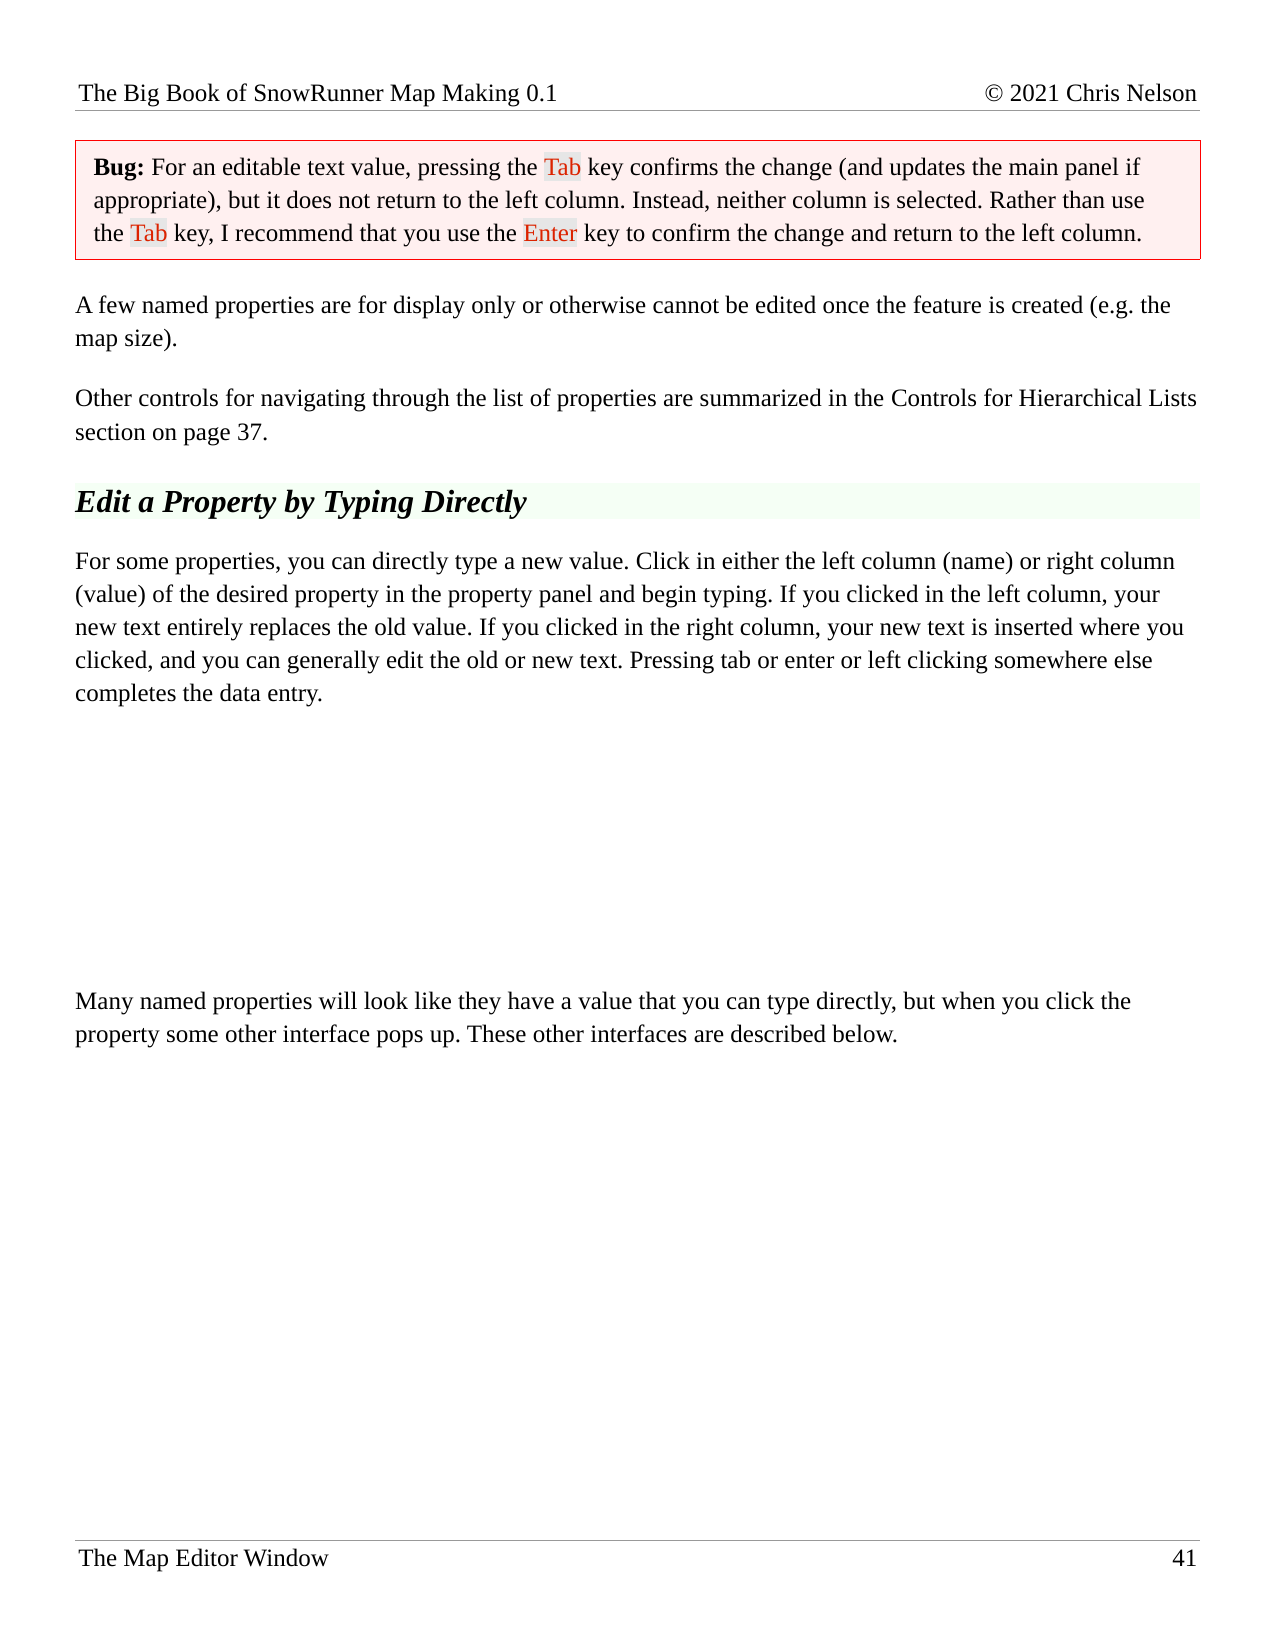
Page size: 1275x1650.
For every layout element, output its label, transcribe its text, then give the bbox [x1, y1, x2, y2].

text A few named properties are for display only or otherwise cannot be edited once the feature is created (e.g. the map size). [75, 291, 1200, 352]
list For an editable text value, pressing the Tab key confirms the change (and updates the main panel if appropriate), but it does not return to the left column. Instead, neither column is selected. Rather than use the Tab key, I recommend that you use the Enter key to confirm the change and return to the left column. [76, 141, 1200, 259]
text For some properties, you can directly type a new value. Click in either the left column (name) or right column (value) of the desired property in the property panel and begin typing. If you clicked in the left column, your new text entirely replaces the old value. If you clicked in the right column, your new text is inserted where you clicked, and you can generally edit the old or new text. Pressing tab or enter or left clicking somewhere else completes the data entry. [75, 546, 1200, 707]
text Many named properties will look like they have a value that you can type directly, but when you click the property some other interface pops up. These other interfaces are described below. [75, 986, 1200, 1048]
subtitle Edit a Property by Typing Directly [75, 483, 1200, 519]
text Other controls for navigating through the list of properties are summarized in the Controls for Hierarchical Lists section on page 37. [75, 383, 1200, 445]
